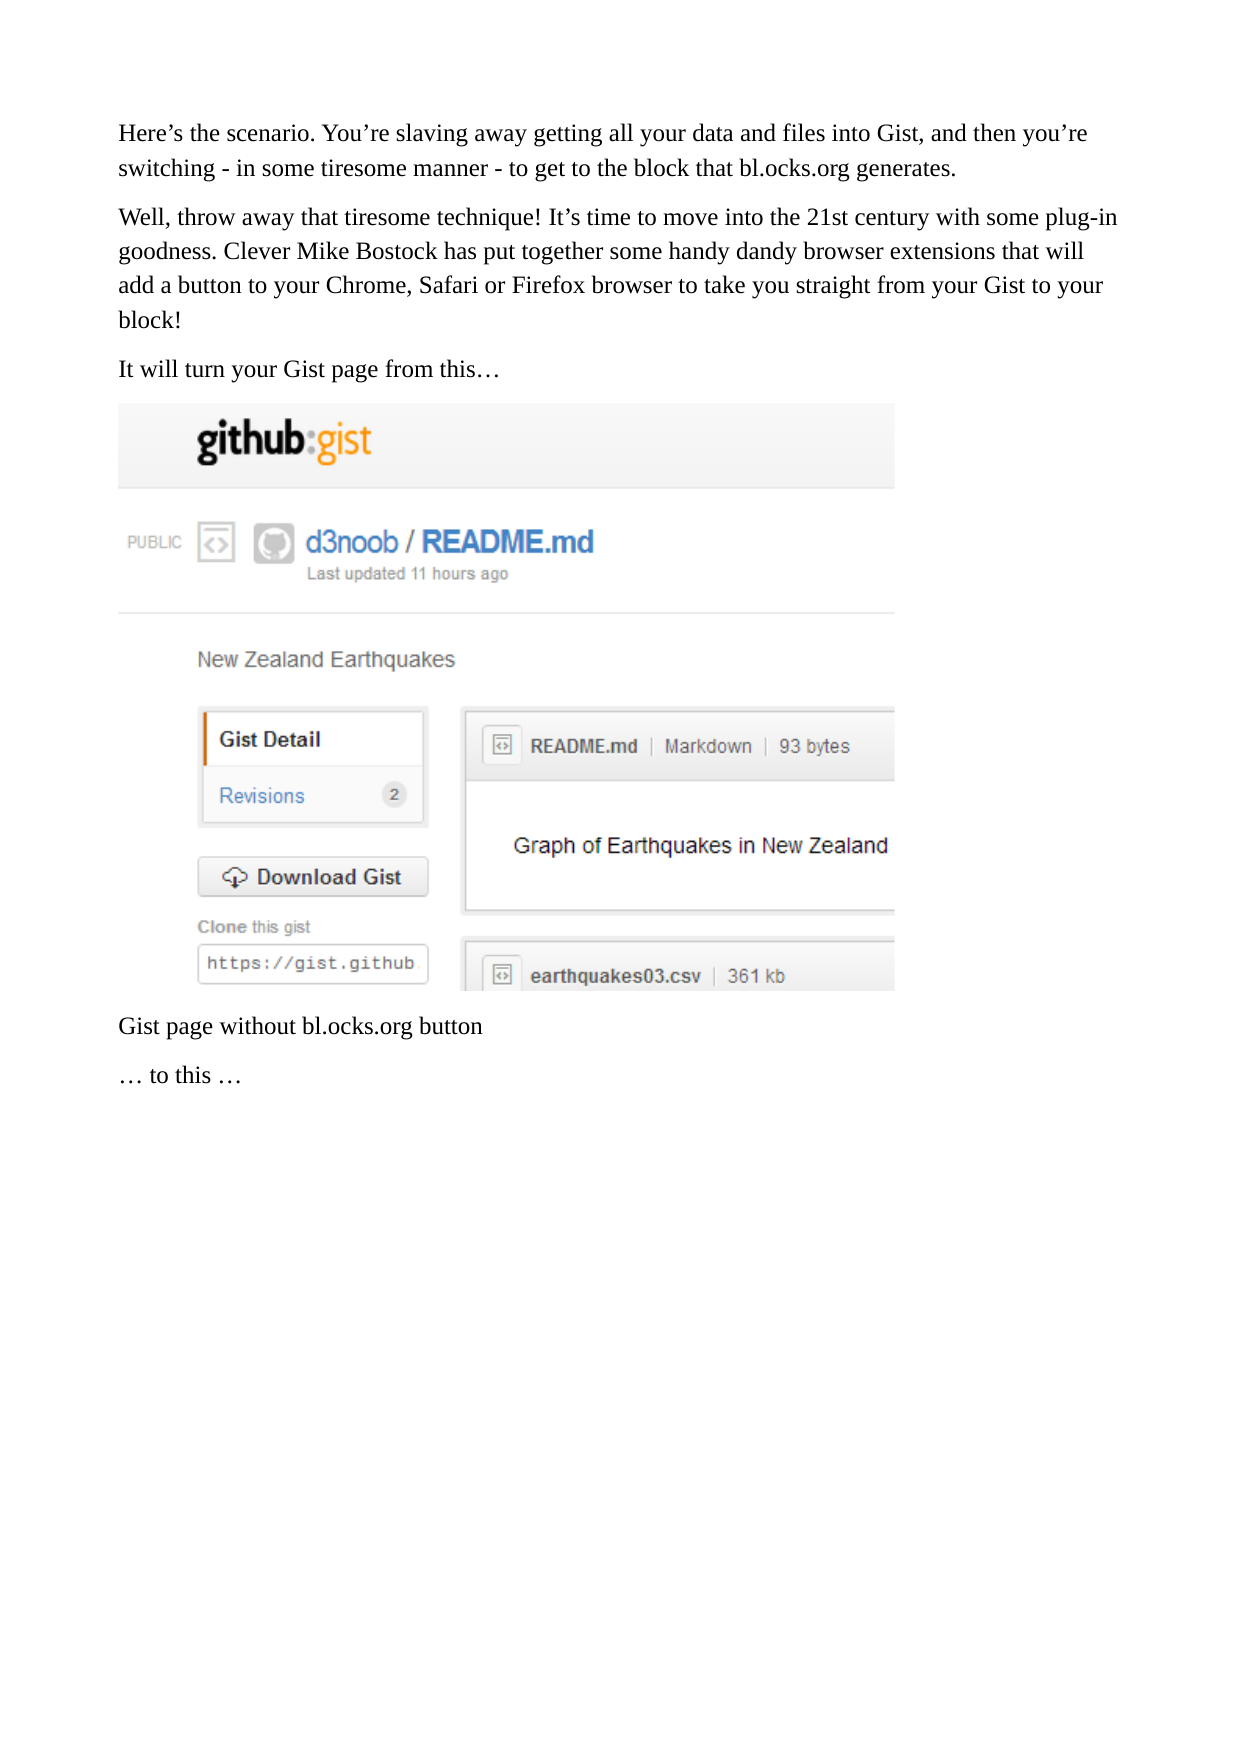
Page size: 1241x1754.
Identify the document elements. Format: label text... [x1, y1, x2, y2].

text Here’s the scenario. You’re slaving away getting all your data and files into Gist, and then you’re switching - in some tiresome manner - to get to the block that bl.ocks.org generates. [118, 118, 1122, 181]
text … to this … [118, 1060, 1122, 1089]
text Well, throw away that tiresome technique! It’s time to move into the 21st century with some plug-in goodness. Clever Mike Bostock has put together some handy dandy browser extensions that will add a button to your Chrome, Safari or Firefox browser to take you straight from your Gist to your block! [118, 202, 1122, 334]
text Gist page without bl.ocks.org button [118, 1011, 1122, 1040]
text It will turn your Gist page from this… [118, 354, 1122, 383]
picture [118, 403, 895, 991]
